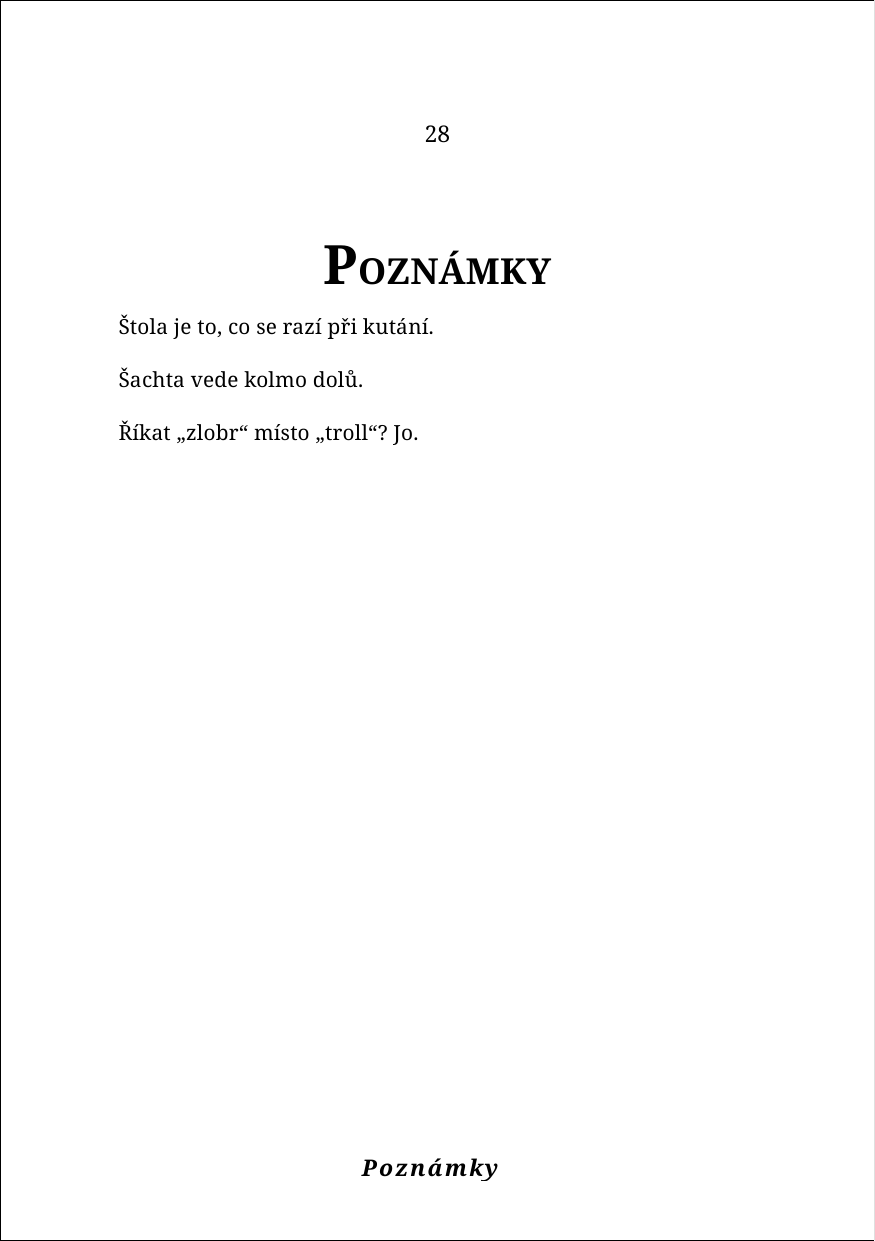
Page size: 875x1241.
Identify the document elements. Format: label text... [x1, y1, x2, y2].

text Štola je to, co se razí při kutání. [118, 312, 756, 340]
text Říkat „zlobr“ místo „troll“? Jo. [118, 418, 756, 447]
subtitle Poznámky [118, 226, 756, 300]
text Šachta vede kolmo dolů. [118, 365, 756, 393]
